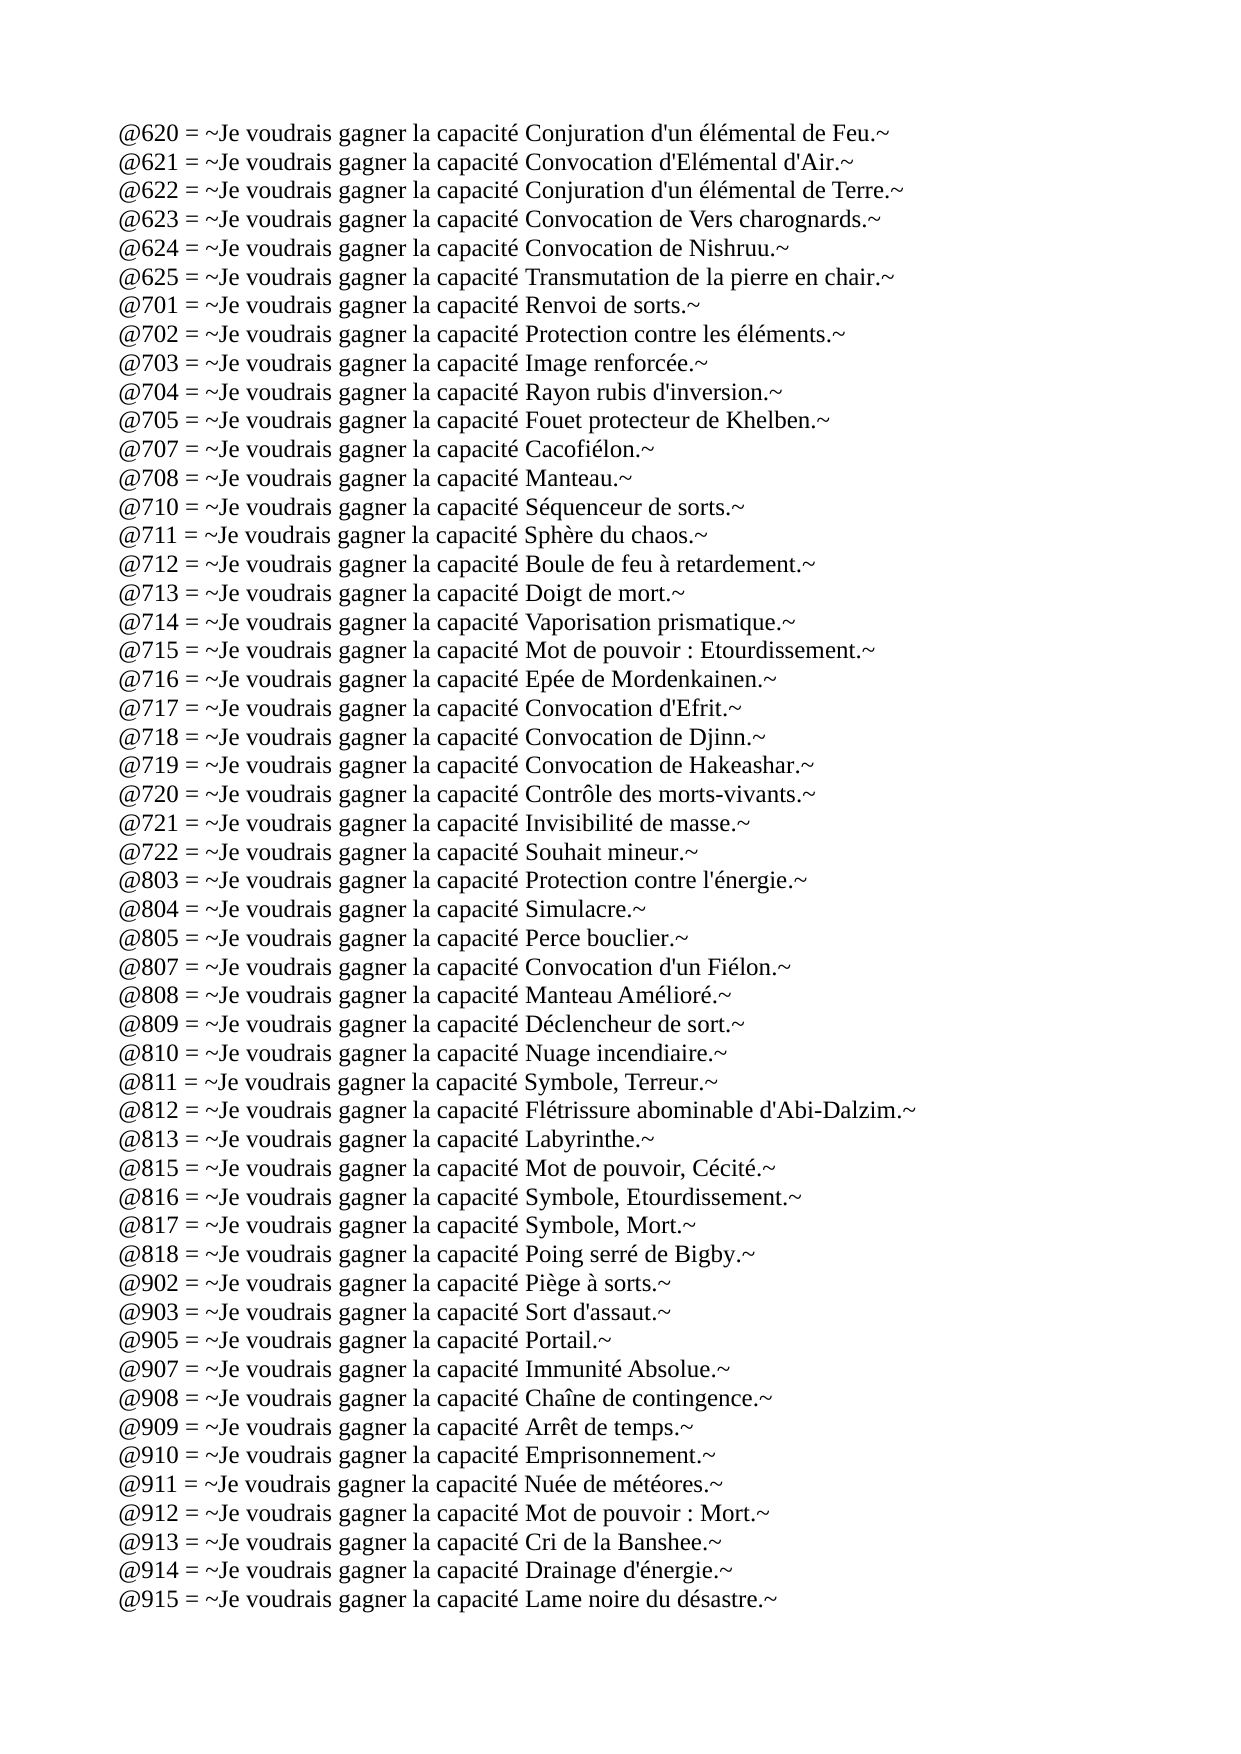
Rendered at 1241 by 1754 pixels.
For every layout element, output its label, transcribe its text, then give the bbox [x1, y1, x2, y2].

text @807 = ~Je voudrais gagner la capacité Convocation d'un Fiélon.~ [118, 952, 1122, 981]
text @624 = ~Je voudrais gagner la capacité Convocation de Nishruu.~ [118, 233, 1122, 262]
text @625 = ~Je voudrais gagner la capacité Transmutation de la pierre en chair.~ [118, 262, 1122, 291]
text @719 = ~Je voudrais gagner la capacité Convocation de Hakeashar.~ [118, 751, 1122, 779]
text @817 = ~Je voudrais gagner la capacité Symbole, Mort.~ [118, 1211, 1122, 1239]
text @718 = ~Je voudrais gagner la capacité Convocation de Djinn.~ [118, 722, 1122, 751]
text @712 = ~Je voudrais gagner la capacité Boule de feu à retardement.~ [118, 549, 1122, 578]
text @716 = ~Je voudrais gagner la capacité Epée de Mordenkainen.~ [118, 664, 1122, 693]
text @812 = ~Je voudrais gagner la capacité Flétrissure abominable d'Abi-Dalzim.~ [118, 1096, 1122, 1124]
text @715 = ~Je voudrais gagner la capacité Mot de pouvoir : Etourdissement.~ [118, 636, 1122, 664]
text @815 = ~Je voudrais gagner la capacité Mot de pouvoir, Cécité.~ [118, 1153, 1122, 1182]
text @722 = ~Je voudrais gagner la capacité Souhait mineur.~ [118, 837, 1122, 866]
text @710 = ~Je voudrais gagner la capacité Séquenceur de sorts.~ [118, 492, 1122, 521]
text @913 = ~Je voudrais gagner la capacité Cri de la Banshee.~ [118, 1527, 1122, 1556]
text @810 = ~Je voudrais gagner la capacité Nuage incendiaire.~ [118, 1038, 1122, 1067]
text @811 = ~Je voudrais gagner la capacité Symbole, Terreur.~ [118, 1067, 1122, 1096]
text @707 = ~Je voudrais gagner la capacité Cacofiélon.~ [118, 434, 1122, 463]
text @714 = ~Je voudrais gagner la capacité Vaporisation prismatique.~ [118, 607, 1122, 636]
text @804 = ~Je voudrais gagner la capacité Simulacre.~ [118, 894, 1122, 923]
text @809 = ~Je voudrais gagner la capacité Déclencheur de sort.~ [118, 1009, 1122, 1038]
text @914 = ~Je voudrais gagner la capacité Drainage d'énergie.~ [118, 1556, 1122, 1584]
text @805 = ~Je voudrais gagner la capacité Perce bouclier.~ [118, 923, 1122, 952]
text @902 = ~Je voudrais gagner la capacité Piège à sorts.~ [118, 1268, 1122, 1297]
text @909 = ~Je voudrais gagner la capacité Arrêt de temps.~ [118, 1412, 1122, 1441]
text @622 = ~Je voudrais gagner la capacité Conjuration d'un élémental de Terre.~ [118, 176, 1122, 204]
text @907 = ~Je voudrais gagner la capacité Immunité Absolue.~ [118, 1354, 1122, 1383]
text @818 = ~Je voudrais gagner la capacité Poing serré de Bigby.~ [118, 1239, 1122, 1268]
text @912 = ~Je voudrais gagner la capacité Mot de pouvoir : Mort.~ [118, 1498, 1122, 1527]
text @705 = ~Je voudrais gagner la capacité Fouet protecteur de Khelben.~ [118, 406, 1122, 434]
text @713 = ~Je voudrais gagner la capacité Doigt de mort.~ [118, 578, 1122, 607]
text @721 = ~Je voudrais gagner la capacité Invisibilité de masse.~ [118, 808, 1122, 837]
text @703 = ~Je voudrais gagner la capacité Image renforcée.~ [118, 348, 1122, 377]
text @621 = ~Je voudrais gagner la capacité Convocation d'Elémental d'Air.~ [118, 147, 1122, 176]
text @911 = ~Je voudrais gagner la capacité Nuée de météores.~ [118, 1469, 1122, 1498]
text @915 = ~Je voudrais gagner la capacité Lame noire du désastre.~ [118, 1584, 1122, 1613]
text @620 = ~Je voudrais gagner la capacité Conjuration d'un élémental de Feu.~ [118, 118, 1122, 147]
text @704 = ~Je voudrais gagner la capacité Rayon rubis d'inversion.~ [118, 377, 1122, 406]
text @905 = ~Je voudrais gagner la capacité Portail.~ [118, 1326, 1122, 1354]
text @702 = ~Je voudrais gagner la capacité Protection contre les éléments.~ [118, 319, 1122, 348]
text @711 = ~Je voudrais gagner la capacité Sphère du chaos.~ [118, 521, 1122, 549]
text @908 = ~Je voudrais gagner la capacité Chaîne de contingence.~ [118, 1383, 1122, 1412]
text @803 = ~Je voudrais gagner la capacité Protection contre l'énergie.~ [118, 866, 1122, 894]
text @813 = ~Je voudrais gagner la capacité Labyrinthe.~ [118, 1124, 1122, 1153]
text @808 = ~Je voudrais gagner la capacité Manteau Amélioré.~ [118, 981, 1122, 1009]
text @701 = ~Je voudrais gagner la capacité Renvoi de sorts.~ [118, 291, 1122, 319]
text @903 = ~Je voudrais gagner la capacité Sort d'assaut.~ [118, 1297, 1122, 1326]
text @623 = ~Je voudrais gagner la capacité Convocation de Vers charognards.~ [118, 204, 1122, 233]
text @708 = ~Je voudrais gagner la capacité Manteau.~ [118, 463, 1122, 492]
text @717 = ~Je voudrais gagner la capacité Convocation d'Efrit.~ [118, 693, 1122, 722]
text @720 = ~Je voudrais gagner la capacité Contrôle des morts-vivants.~ [118, 779, 1122, 808]
text @910 = ~Je voudrais gagner la capacité Emprisonnement.~ [118, 1441, 1122, 1469]
text @816 = ~Je voudrais gagner la capacité Symbole, Etourdissement.~ [118, 1182, 1122, 1211]
